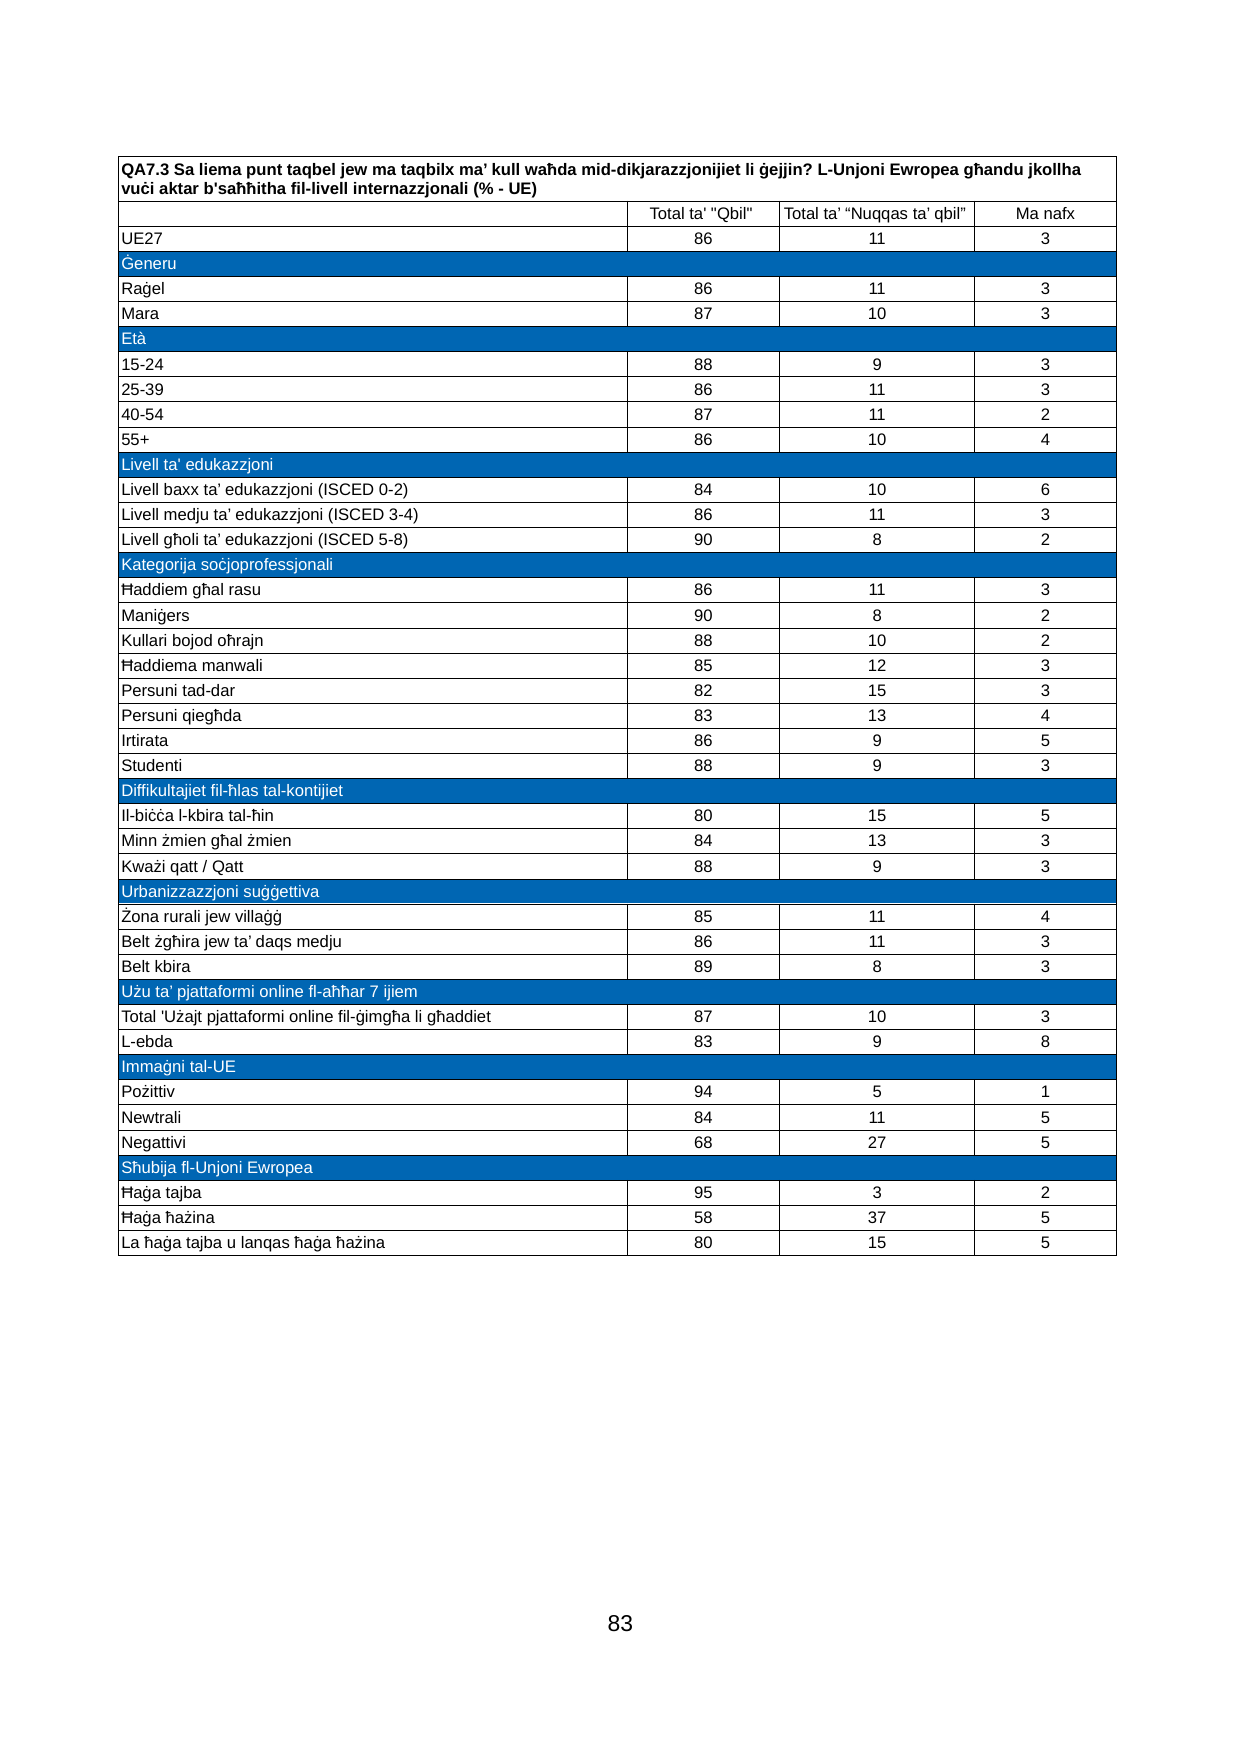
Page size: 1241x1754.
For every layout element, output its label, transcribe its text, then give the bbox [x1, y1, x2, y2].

table_cell Total 'Użajt pjattaformi online fil-ġimgħa li għaddiet [119, 1005, 627, 1029]
table_header QA7.3 Sa liema punt taqbel jew ma taqbilx ma’ kull waħda mid-dikjarazzjonijiet li ġejjin? L-Unjoni Ewropea għandu jkollha vuċi aktar b'saħħitha fil-livell internazzjonali (% - UE) [119, 157, 1116, 201]
table_cell Total ta' "Qbil" [628, 202, 779, 226]
table_cell 5 [975, 1131, 1116, 1154]
table_cell 15 [780, 804, 974, 828]
table_cell 15 [780, 1231, 974, 1255]
table_cell 9 [780, 754, 974, 778]
table_cell 82 [628, 679, 779, 703]
table_cell 88 [628, 629, 779, 652]
table_cell Studenti [119, 754, 627, 778]
table_cell 11 [780, 377, 974, 401]
table_cell 3 [975, 227, 1116, 251]
table_cell 2 [975, 603, 1116, 627]
table_cell 10 [780, 1005, 974, 1029]
table_cell 87 [628, 302, 779, 326]
table_cell [119, 202, 627, 226]
table_cell 87 [628, 402, 779, 427]
table_cell 11 [780, 578, 974, 602]
table_cell Żona rurali jew villaġġ [119, 905, 627, 929]
table_cell Maniġers [119, 603, 627, 627]
table_cell Raġel [119, 277, 627, 301]
table_cell 37 [780, 1206, 974, 1230]
table_cell 3 [975, 679, 1116, 703]
table_cell 8 [780, 955, 974, 979]
table_cell 5 [780, 1080, 974, 1104]
table_cell Irtirata [119, 729, 627, 753]
table_cell 13 [780, 829, 974, 853]
table_cell 8 [975, 1030, 1116, 1054]
table_cell 15 [780, 679, 974, 703]
table_cell 4 [975, 905, 1116, 929]
table_cell Persuni qiegħda [119, 704, 627, 728]
table_cell 3 [975, 754, 1116, 778]
table_cell 11 [780, 402, 974, 427]
table_cell Livell għoli ta’ edukazzjoni (ISCED 5-8) [119, 528, 627, 552]
table_cell 87 [628, 1005, 779, 1029]
table_cell 40-54 [119, 402, 627, 427]
table_cell 3 [780, 1181, 974, 1205]
table_cell 84 [628, 1105, 779, 1129]
table_cell 5 [975, 1105, 1116, 1129]
table_cell Urbanizzazzjoni suġġettiva [119, 880, 1116, 903]
table_cell Kważi qatt / Qatt [119, 854, 627, 878]
table_cell 95 [628, 1181, 779, 1205]
table_cell 4 [975, 704, 1116, 728]
table_cell Persuni tad-dar [119, 679, 627, 703]
table_cell Ma nafx [975, 202, 1116, 226]
table_cell 58 [628, 1206, 779, 1230]
table_cell 11 [780, 503, 974, 527]
table_cell 83 [628, 704, 779, 728]
table_cell 3 [975, 1005, 1116, 1029]
table_cell 5 [975, 1231, 1116, 1255]
table_cell Sħubija fl-Unjoni Ewropea [119, 1156, 1116, 1180]
table_cell 2 [975, 629, 1116, 652]
table_cell 10 [780, 629, 974, 652]
table_cell 86 [628, 227, 779, 251]
table_cell 25-39 [119, 377, 627, 401]
table_cell Immaġni tal-UE [119, 1055, 1116, 1079]
table_cell 3 [975, 654, 1116, 678]
table_cell 68 [628, 1131, 779, 1154]
table_cell Belt kbira [119, 955, 627, 979]
table_cell 86 [628, 578, 779, 602]
table_cell 88 [628, 352, 779, 376]
table_cell 84 [628, 829, 779, 853]
table_cell Pożittiv [119, 1080, 627, 1104]
table_cell 3 [975, 829, 1116, 853]
table_cell 8 [780, 603, 974, 627]
table_cell 3 [975, 854, 1116, 878]
table_cell 6 [975, 478, 1116, 502]
table_cell Ġeneru [119, 252, 1116, 276]
table_cell Kategorija soċjoprofessjonali [119, 553, 1116, 577]
table_cell UE27 [119, 227, 627, 251]
table_cell 84 [628, 478, 779, 502]
table_cell 80 [628, 1231, 779, 1255]
table_cell 5 [975, 729, 1116, 753]
table_cell Newtrali [119, 1105, 627, 1129]
table_cell 9 [780, 1030, 974, 1054]
table_cell 83 [628, 1030, 779, 1054]
table_cell 12 [780, 654, 974, 678]
table_cell Total ta’ “Nuqqas ta’ qbil” [780, 202, 974, 226]
table_cell Ħaġa ħażina [119, 1206, 627, 1230]
table_cell 2 [975, 1181, 1116, 1205]
table_cell 15-24 [119, 352, 627, 376]
table_cell La ħaġa tajba u lanqas ħaġa ħażina [119, 1231, 627, 1255]
table_cell 11 [780, 277, 974, 301]
table_cell 86 [628, 277, 779, 301]
table_cell Kullari bojod oħrajn [119, 629, 627, 652]
table_cell Belt żgħira jew ta’ daqs medju [119, 930, 627, 954]
table_cell Mara [119, 302, 627, 326]
table_cell Livell medju ta’ edukazzjoni (ISCED 3-4) [119, 503, 627, 527]
table_cell 88 [628, 754, 779, 778]
table_cell 3 [975, 277, 1116, 301]
table_cell 10 [780, 478, 974, 502]
table_cell Diffikultajiet fil-ħlas tal-kontijiet [119, 779, 1116, 803]
table_cell 1 [975, 1080, 1116, 1104]
table_cell Minn żmien għal żmien [119, 829, 627, 853]
table_cell 4 [975, 428, 1116, 452]
table_cell 3 [975, 503, 1116, 527]
table_cell 85 [628, 905, 779, 929]
table_cell 11 [780, 905, 974, 929]
table_cell Età [119, 327, 1116, 351]
table_cell 11 [780, 227, 974, 251]
table_cell L-ebda [119, 1030, 627, 1054]
table_cell 3 [975, 302, 1116, 326]
table_cell 10 [780, 428, 974, 452]
table_cell 11 [780, 930, 974, 954]
table_cell 85 [628, 654, 779, 678]
table_cell 3 [975, 955, 1116, 979]
table_cell 89 [628, 955, 779, 979]
table_cell Ħaġa tajba [119, 1181, 627, 1205]
table_cell 2 [975, 528, 1116, 552]
table_cell 9 [780, 729, 974, 753]
table_cell Negattivi [119, 1131, 627, 1154]
table_cell Livell ta' edukazzjoni [119, 453, 1116, 477]
table_cell 86 [628, 428, 779, 452]
table_cell Il-biċċa l-kbira tal-ħin [119, 804, 627, 828]
table_cell 90 [628, 528, 779, 552]
table_cell Ħaddiem għal rasu [119, 578, 627, 602]
table_cell 80 [628, 804, 779, 828]
table_cell 3 [975, 377, 1116, 401]
table_cell 9 [780, 854, 974, 878]
table_cell Ħaddiema manwali [119, 654, 627, 678]
table_cell Użu ta’ pjattaformi online fl-aħħar 7 ijiem [119, 980, 1116, 1004]
table_cell 11 [780, 1105, 974, 1129]
table_cell 86 [628, 729, 779, 753]
table_cell 27 [780, 1131, 974, 1154]
table_cell 94 [628, 1080, 779, 1104]
table_cell 86 [628, 503, 779, 527]
table_cell 88 [628, 854, 779, 878]
table_cell 2 [975, 402, 1116, 427]
table_cell 90 [628, 603, 779, 627]
table_cell 3 [975, 352, 1116, 376]
table_cell 10 [780, 302, 974, 326]
table_cell 3 [975, 578, 1116, 602]
table_cell 9 [780, 352, 974, 376]
table_cell 86 [628, 930, 779, 954]
table_cell 8 [780, 528, 974, 552]
table_cell Livell baxx ta’ edukazzjoni (ISCED 0-2) [119, 478, 627, 502]
table_cell 3 [975, 930, 1116, 954]
table_cell 5 [975, 804, 1116, 828]
table_cell 86 [628, 377, 779, 401]
table_cell 55+ [119, 428, 627, 452]
table_cell 13 [780, 704, 974, 728]
table_cell 5 [975, 1206, 1116, 1230]
